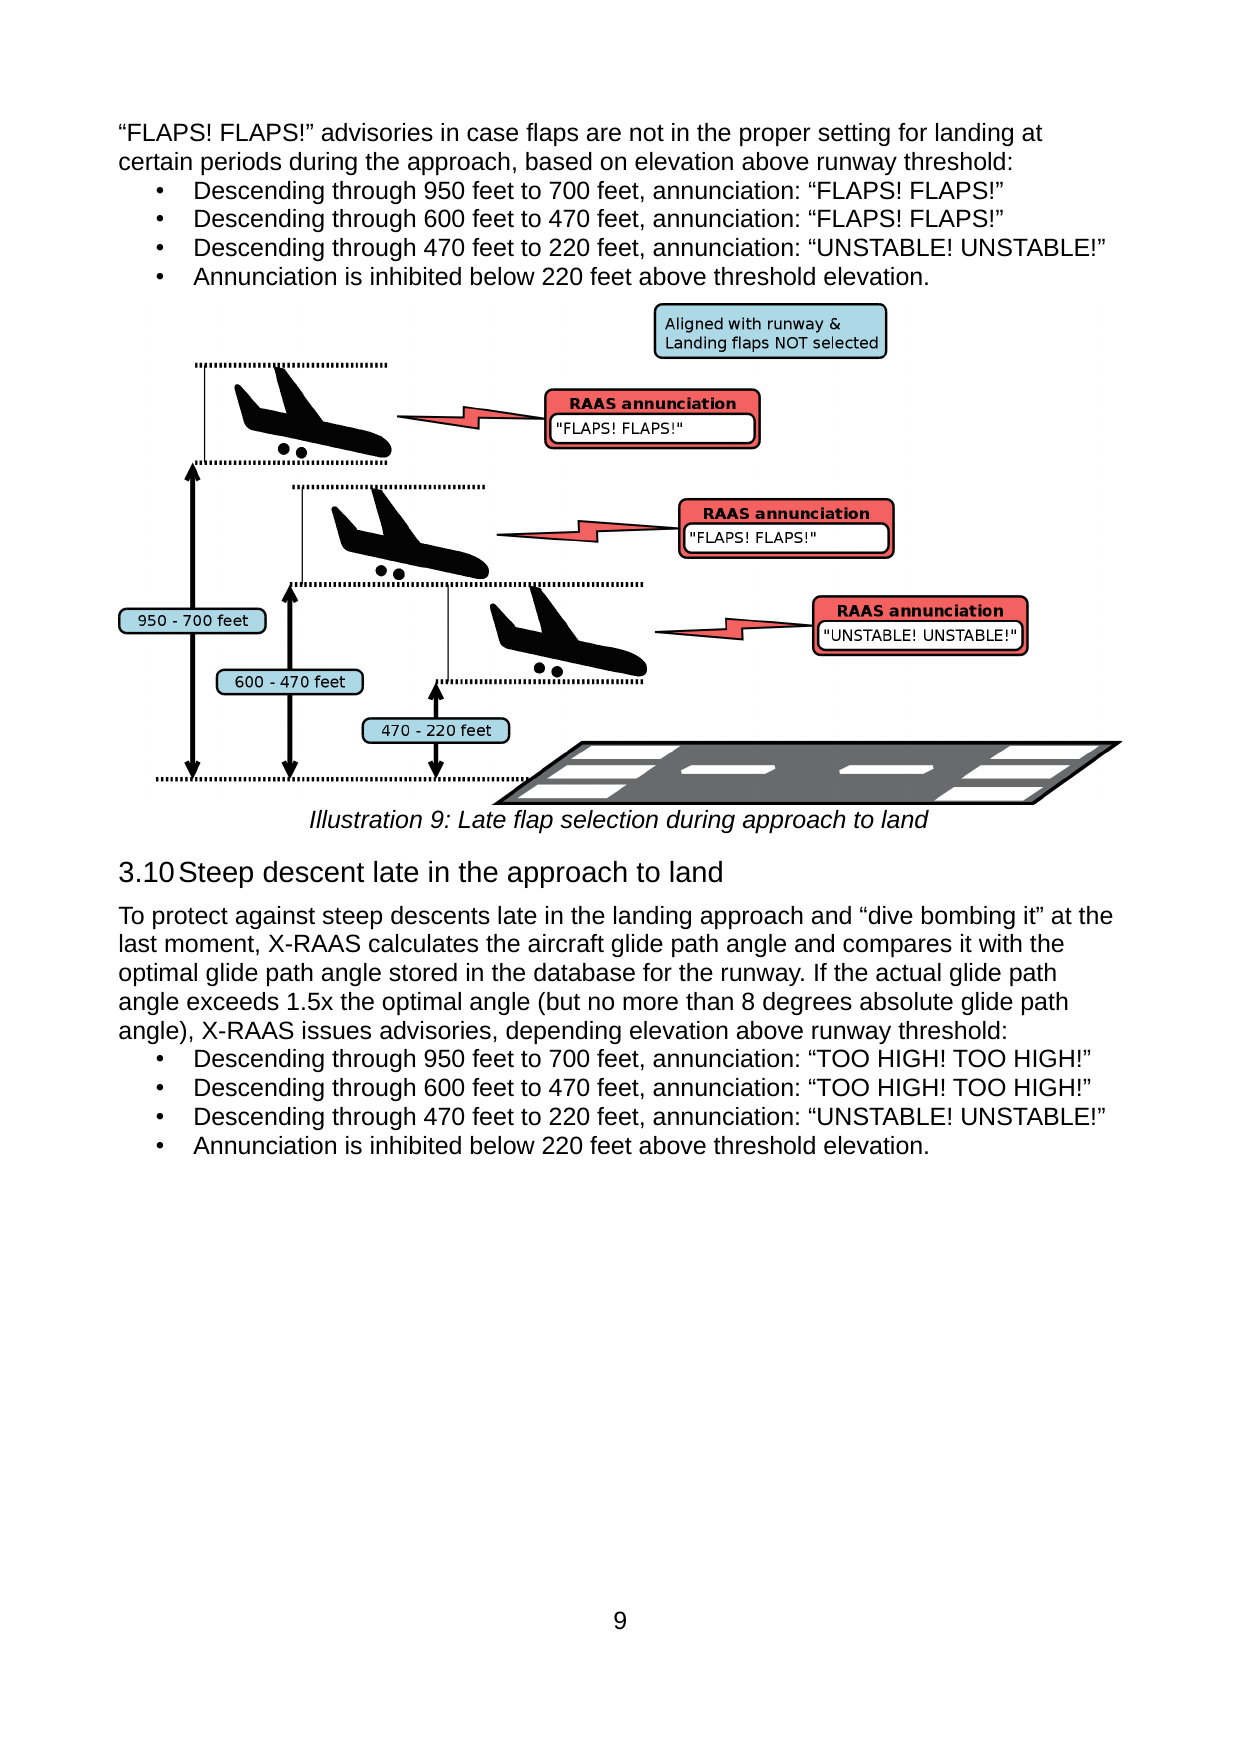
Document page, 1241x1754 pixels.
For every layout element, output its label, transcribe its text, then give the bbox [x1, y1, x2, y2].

text “FLAPS! FLAPS!” advisories in case flaps are not in the proper setting for landing at certain periods during the approach, based on elevation above runway threshold: [118, 118, 1122, 176]
text To protect against steep descents late in the landing approach and “dive bombing it” at the last moment, X-RAAS calculates the aircraft glide path angle and compares it with the optimal glide path angle stored in the database for the runway. If the actual glide path angle exceeds 1.5x the optimal angle (but no more than 8 degrees absolute glide path angle), X-RAAS issues advisories, depending elevation above runway threshold: [118, 901, 1122, 1044]
list Descending through 950 feet to 700 feet, annunciation: “TOO HIGH! TOO HIGH!” [156, 1044, 1122, 1073]
list Descending through 600 feet to 470 feet, annunciation: “TOO HIGH! TOO HIGH!” [156, 1073, 1122, 1102]
list Descending through 600 feet to 470 feet, annunciation: “FLAPS! FLAPS!” [156, 204, 1122, 233]
subtitle Steep descent late in the approach to land [118, 854, 1122, 888]
list Descending through 470 feet to 220 feet, annunciation: “UNSTABLE! UNSTABLE!” [156, 1102, 1122, 1131]
text Illustration 9: Late flap selection during approach to land [118, 805, 1122, 834]
list Annunciation is inhibited below 220 feet above threshold elevation. [156, 1131, 1122, 1160]
list Annunciation is inhibited below 220 feet above threshold elevation. [156, 262, 1122, 291]
picture [118, 303, 1123, 805]
list Descending through 950 feet to 700 feet, annunciation: “FLAPS! FLAPS!” [156, 176, 1122, 204]
list Descending through 470 feet to 220 feet, annunciation: “UNSTABLE! UNSTABLE!” [156, 233, 1122, 262]
